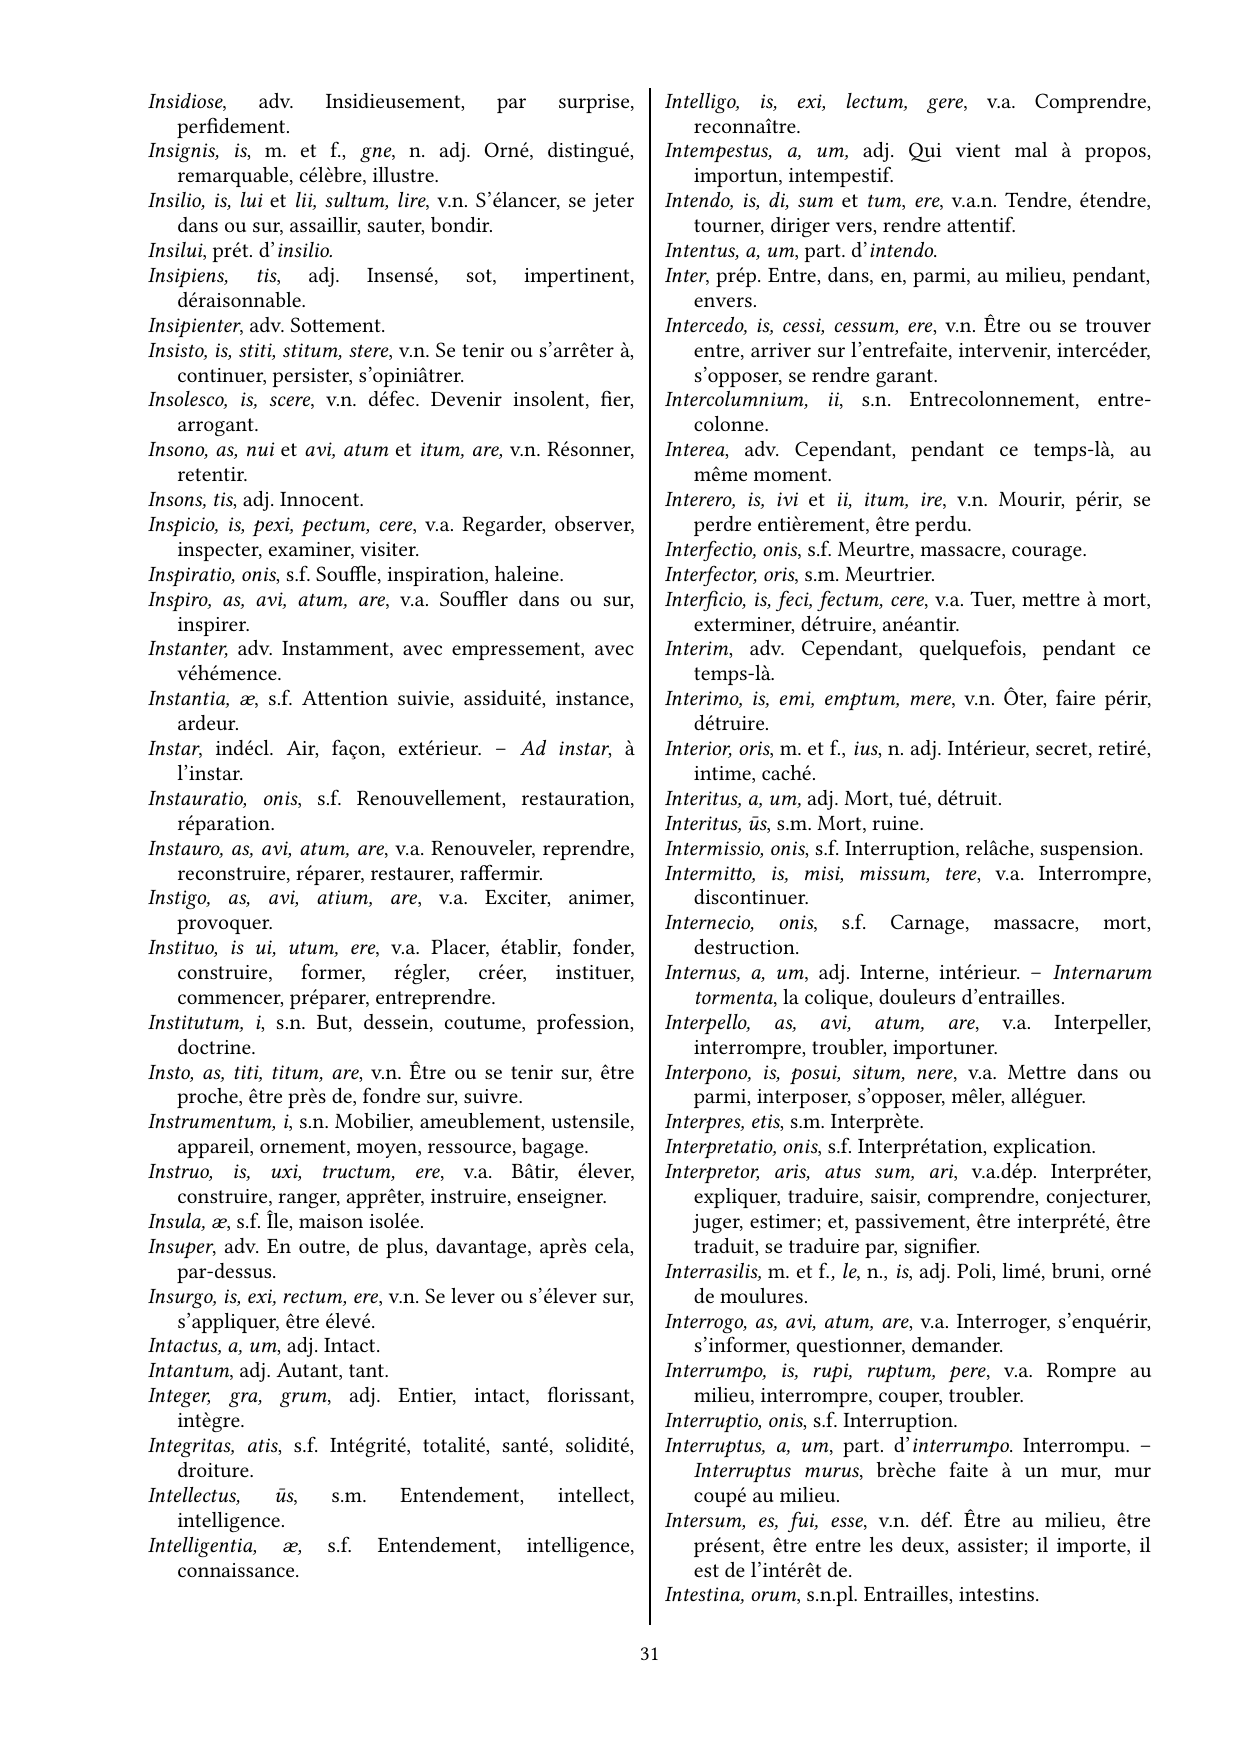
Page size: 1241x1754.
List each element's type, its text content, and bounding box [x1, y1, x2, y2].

text Intempestus, a, um, adj. Qui vient mal à propos, importun, intempestif. [664, 138, 1152, 188]
text Interero, is, ivi et ii, itum, ire, v.n. Mourir, périr, se perdre entièrement, être perdu. [664, 487, 1152, 537]
text Intercolumnium, ii, s.n. Entrecolonnement, entre-colonne. [664, 387, 1152, 437]
text Interpello, as, avi, atum, are, v.a. Interpeller, interrompre, troubler, importuner. [664, 1010, 1152, 1059]
text Intermissio, onis, s.f. Interruption, relâche, suspension. [664, 835, 1152, 860]
text Instituo, is ui, utum, ere, v.a. Placer, établir, fonder, construire, former, régler, créer, instituer, commencer, préparer, entreprendre. [148, 935, 635, 1010]
text Intersum, es, fui, esse, v.n. déf. Être au milieu, être présent, être entre les deux, assister; il importe, il est de l’intérêt de. [664, 1508, 1152, 1582]
text Institutum, i, s.n. But, dessein, coutume, profession, doctrine. [148, 1010, 635, 1059]
text Insidiose, adv. Insidieusement, par surprise, perfidement. [148, 88, 635, 138]
text Insula, æ, s.f. Île, maison isolée. [148, 1209, 635, 1234]
text Insilio, is, lui et lii, sultum, lire, v.n. S’élancer, se jeter dans ou sur, assaillir, sauter, bondir. [148, 188, 635, 238]
text Interrogo, as, avi, atum, are, v.a. Interroger, s’enquérir, s’informer, questionner, demander. [664, 1308, 1152, 1358]
text Instantia, æ, s.f. Attention suivie, assiduité, instance, ardeur. [148, 686, 635, 736]
text Instruo, is, uxi, tructum, ere, v.a. Bâtir, élever, construire, ranger, apprêter, instruire, enseigner. [148, 1159, 635, 1209]
text Intantum, adj. Autant, tant. [148, 1358, 635, 1383]
text Interim, adv. Cependant, quelquefois, pendant ce temps-là. [664, 636, 1152, 686]
text Intactus, a, um, adj. Intact. [148, 1333, 635, 1358]
text Instar, indécl. Air, façon, extérieur. – Ad instar, à l’instar. [148, 736, 635, 786]
text Interitus, a, um, adj. Mort, tué, détruit. [664, 786, 1152, 811]
text Integer, gra, grum, adj. Entier, intact, florissant, intègre. [148, 1383, 635, 1433]
text Interea, adv. Cependant, pendant ce temps-là, au même moment. [664, 437, 1152, 487]
text Insilui, prét. d’insilio. [148, 238, 635, 263]
text Insto, as, titi, titum, are, v.n. Être ou se tenir sur, être proche, être près de, fondre sur, suivre. [148, 1059, 635, 1109]
text Insuper, adv. En outre, de plus, davantage, après cela, par-dessus. [148, 1234, 635, 1283]
text Interruptio, onis, s.f. Interruption. [664, 1408, 1152, 1433]
text Insono, as, nui et avi, atum et itum, are, v.n. Résonner, retentir. [148, 437, 635, 487]
text Interrasilis, m. et f., le, n., is, adj. Poli, limé, bruni, orné de moulures. [664, 1259, 1152, 1308]
text Insurgo, is, exi, rectum, ere, v.n. Se lever ou s’élever sur, s’appliquer, être élevé. [148, 1283, 635, 1333]
text Instauro, as, avi, atum, are, v.a. Renouveler, reprendre, reconstruire, réparer, restaurer, raffermir. [148, 835, 635, 885]
text Interfector, oris, s.m. Meurtrier. [664, 562, 1152, 586]
text Interimo, is, emi, emptum, mere, v.n. Ôter, faire périr, détruire. [664, 686, 1152, 736]
text Intelligentia, æ, s.f. Entendement, intelligence, connaissance. [148, 1532, 635, 1582]
text Intercedo, is, cessi, cessum, ere, v.n. Être ou se trouver entre, arriver sur l’entrefaite, intervenir, intercéder, s’opposer, se rendre garant. [664, 313, 1152, 387]
text Insisto, is, stiti, stitum, stere, v.n. Se tenir ou s’arrêter à, continuer, persister, s’opiniâtrer. [148, 337, 635, 387]
text Interpretatio, onis, s.f. Interprétation, explication. [664, 1134, 1152, 1159]
text Interruptus, a, um, part. d’interrumpo. Interrompu. – Interruptus murus, brèche faite à un mur, mur coupé au milieu. [664, 1433, 1152, 1508]
text Interpretor, aris, atus sum, ari, v.a.dép. Interpréter, expliquer, traduire, saisir, comprendre, conjecturer, juger, estimer; et, passivement, être interprété, être traduit, se traduire par, signifier. [664, 1159, 1152, 1259]
text Insons, tis, adj. Innocent. [148, 487, 635, 512]
text Intestina, orum, s.n.pl. Entrailles, intestins. [664, 1582, 1152, 1607]
text Interior, oris, m. et f., ius, n. adj. Intérieur, secret, retiré, intime, caché. [664, 736, 1152, 786]
text Intelligo, is, exi, lectum, gere, v.a. Comprendre, reconnaître. [664, 88, 1152, 138]
text Instigo, as, avi, atium, are, v.a. Exciter, animer, provoquer. [148, 885, 635, 935]
text Interrumpo, is, rupi, ruptum, pere, v.a. Rompre au milieu, interrompre, couper, troubler. [664, 1358, 1152, 1408]
text Instanter, adv. Instamment, avec empressement, avec véhémence. [148, 636, 635, 686]
text Interitus, ūs, s.m. Mort, ruine. [664, 811, 1152, 835]
text Insipiens, tis, adj. Insensé, sot, impertinent, déraisonnable. [148, 263, 635, 313]
text Insolesco, is, scere, v.n. défec. Devenir insolent, fier, arrogant. [148, 387, 635, 437]
text Intendo, is, di, sum et tum, ere, v.a.n. Tendre, étendre, tourner, diriger vers, rendre attentif. [664, 188, 1152, 238]
text Interpono, is, posui, situm, nere, v.a. Mettre dans ou parmi, interposer, s’opposer, mêler, alléguer. [664, 1059, 1152, 1109]
text Integritas, atis, s.f. Intégrité, totalité, santé, solidité, droiture. [148, 1433, 635, 1483]
text Inspiro, as, avi, atum, are, v.a. Souffler dans ou sur, inspirer. [148, 586, 635, 636]
text Interfectio, onis, s.f. Meurtre, massacre, courage. [664, 537, 1152, 562]
text Interpres, etis, s.m. Interprète. [664, 1109, 1152, 1134]
text Internus, a, um, adj. Interne, intérieur. – Internarum tormenta, la colique, douleurs d’entrailles. [664, 960, 1152, 1010]
text Insignis, is, m. et f., gne, n. adj. Orné, distingué, remarquable, célèbre, illustre. [148, 138, 635, 188]
text Internecio, onis, s.f. Carnage, massacre, mort, destruction. [664, 910, 1152, 960]
text Inspicio, is, pexi, pectum, cere, v.a. Regarder, observer, inspecter, examiner, visiter. [148, 512, 635, 562]
text Intellectus, ūs, s.m. Entendement, intellect, intelligence. [148, 1483, 635, 1532]
text Intentus, a, um, part. d’intendo. [664, 238, 1152, 263]
text Inspiratio, onis, s.f. Souffle, inspiration, haleine. [148, 562, 635, 586]
text Interficio, is, feci, fectum, cere, v.a. Tuer, mettre à mort, exterminer, détruire, anéantir. [664, 586, 1152, 636]
text Inter, prép. Entre, dans, en, parmi, au milieu, pendant, envers. [664, 263, 1152, 313]
text Insipienter, adv. Sottement. [148, 313, 635, 337]
text Instauratio, onis, s.f. Renouvellement, restauration, réparation. [148, 786, 635, 835]
text Instrumentum, i, s.n. Mobilier, ameublement, ustensile, appareil, ornement, moyen, ressource, bagage. [148, 1109, 635, 1159]
text Intermitto, is, misi, missum, tere, v.a. Interrompre, discontinuer. [664, 860, 1152, 910]
